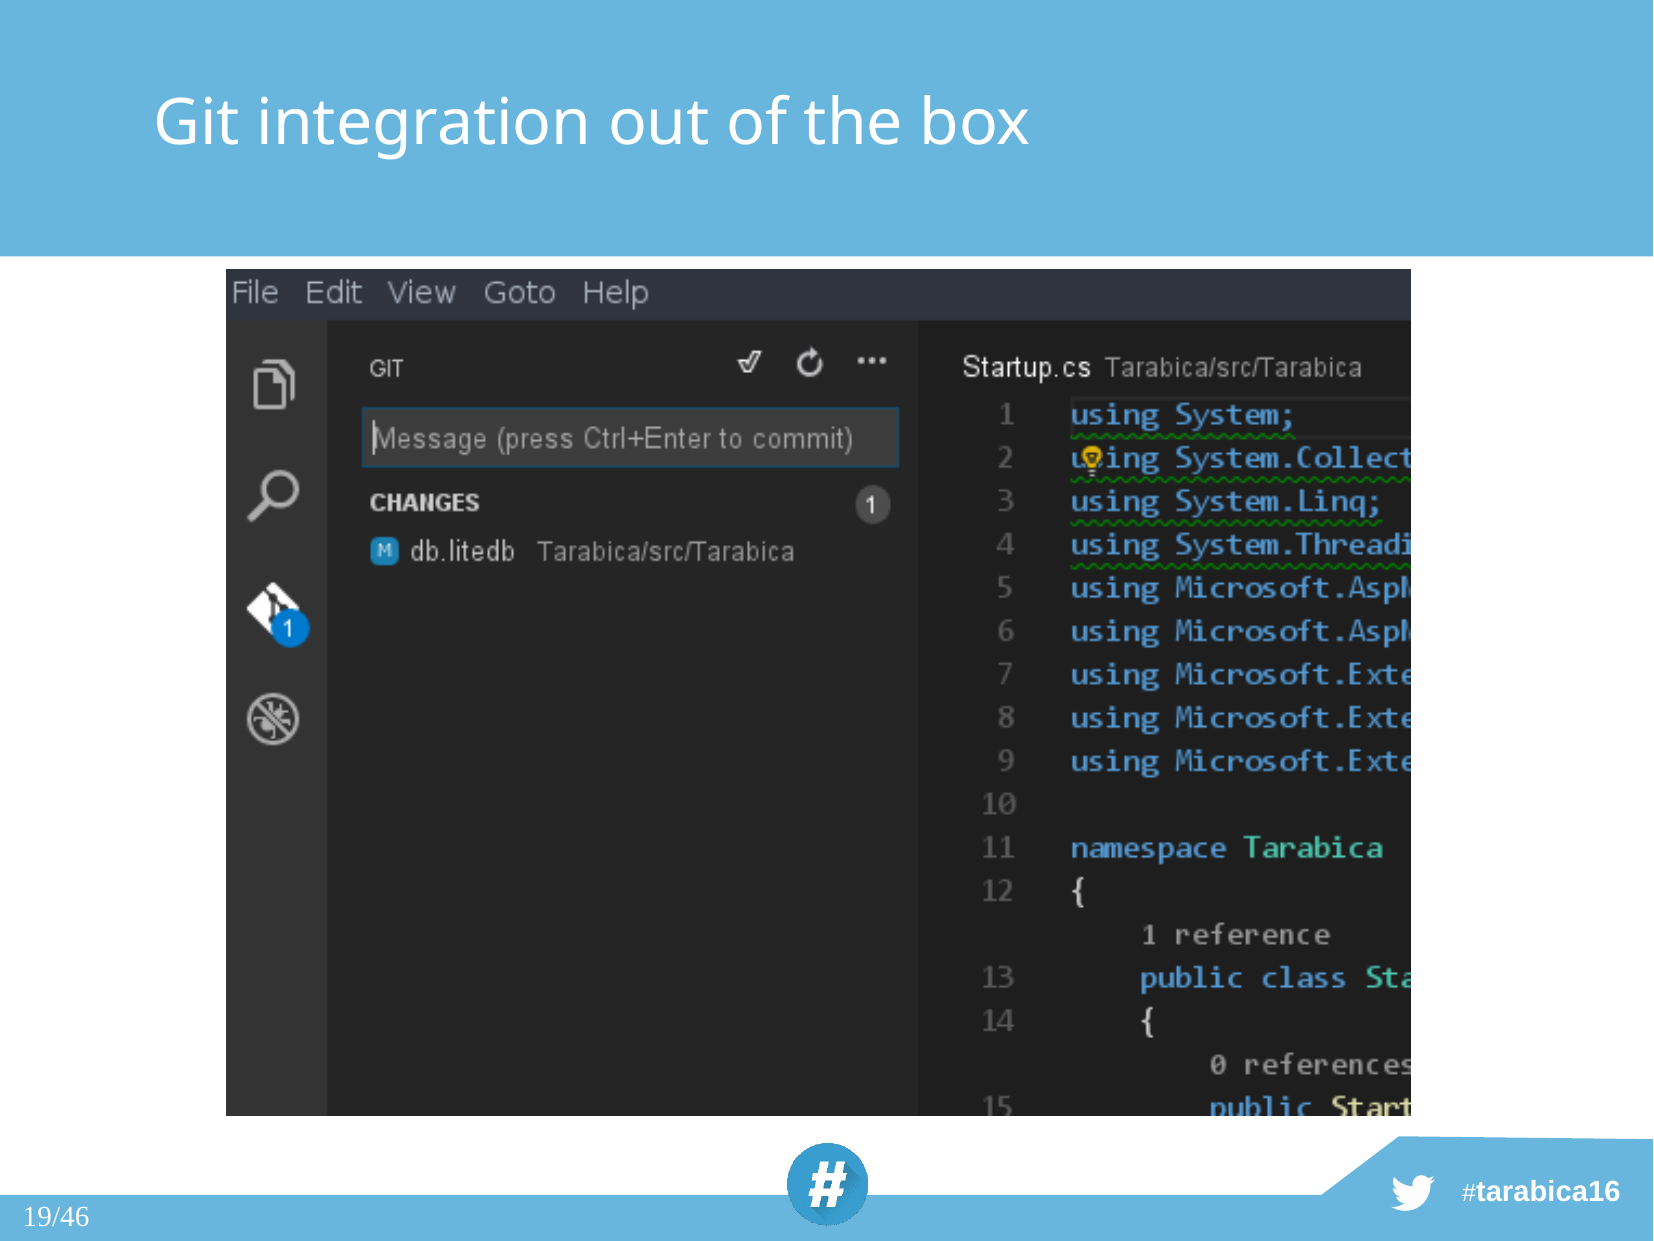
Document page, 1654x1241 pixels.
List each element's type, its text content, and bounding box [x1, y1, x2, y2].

picture [781, 1137, 873, 1230]
list Git integration out of the box [82, 75, 1571, 796]
picture [1378, 1158, 1448, 1228]
picture [226, 269, 1411, 1116]
